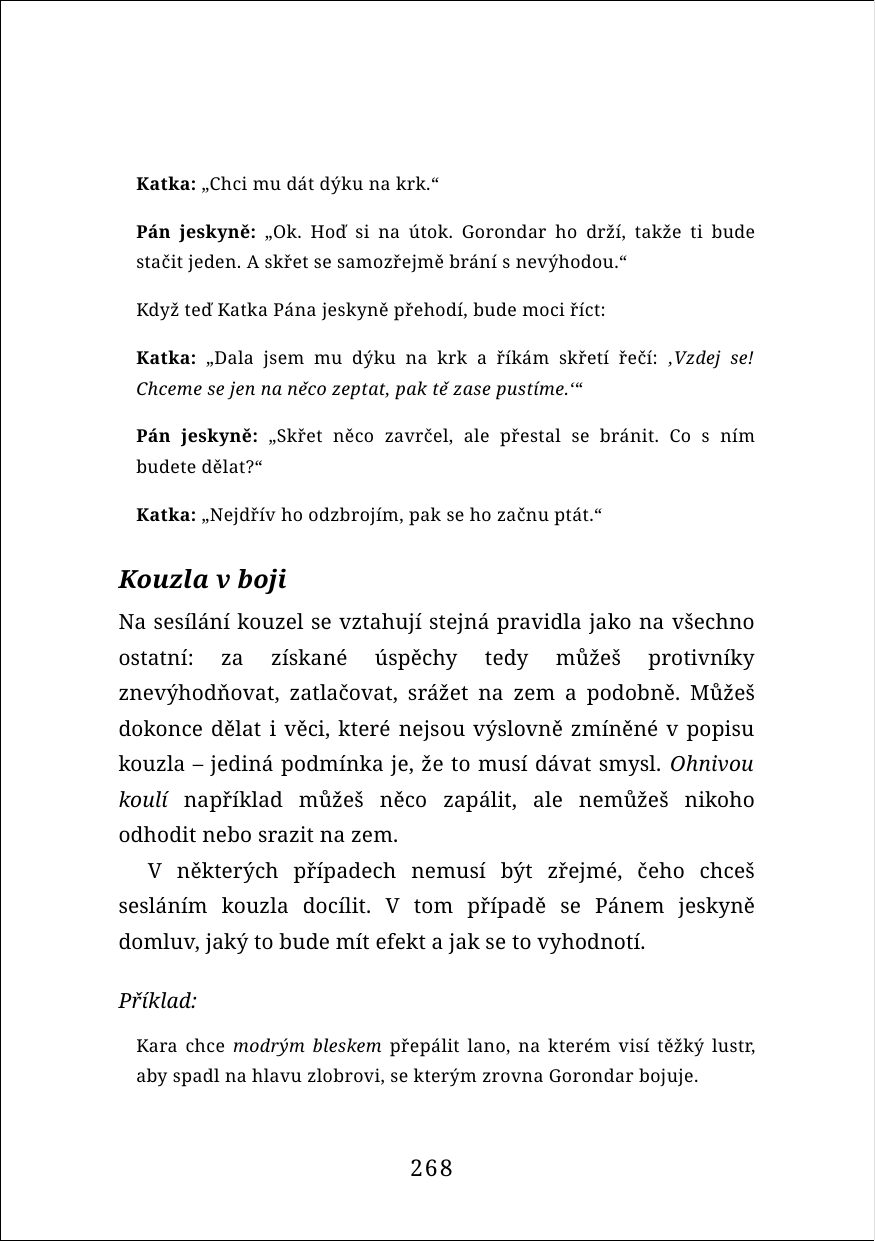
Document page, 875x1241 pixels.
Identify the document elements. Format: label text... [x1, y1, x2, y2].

text Katka: „Dala jsem mu dýku na krk a říkám skřetí řečí: ‚Vzdej se! Chceme se jen na něco zeptat, pak tě zase pustíme.‘“ [136, 346, 756, 400]
text Pán jeskyně: „Ok. Hoď si na útok. Gorondar ho drží, takže ti bude stačit jeden. A skřet se samozřejmě brání s nevýhodou.“ [136, 220, 756, 274]
text Pán jeskyně: „Skřet něco zavrčel, ale přestal se bránit. Co s ním budete dělat?“ [136, 424, 756, 478]
text Katka: „Nejdřív ho odzbrojím, pak se ho začnu ptát.“ [136, 502, 756, 526]
text Katka: „Chci mu dát dýku na krk.“ [136, 172, 756, 196]
text Kara chce modrým bleskem přepálit lano, na kterém visí těžký lustr, aby spadl na hlavu zlobrovi, se kterým zrovna Gorondar bojuje. [136, 1034, 756, 1088]
text Příklad: [118, 986, 756, 1015]
text Když teď Katka Pána jeskyně přehodí, bude moci říct: [136, 298, 756, 322]
text Na sesílání kouzel se vztahují stejná pravidla jako na všechno ostatní: za získané úspěchy tedy můžeš protivníky znevýhodňovat, zatlačovat, srážet na zem a podobně. Můžeš dokonce dělat i věci, které nejsou výslovně zmíněné v popisu kouzla – jediná podmínka je, že to musí dávat smysl. Ohnivou koulí například můžeš něco zapálit, ale nemůžeš nikoho odhodit nebo srazit na zem. V některých případech nemusí být zřejmé, čeho chceš sesláním kouzla docílit. V tom případě se Pánem jeskyně domluv, jaký to bude mít efekt a jak se to vyhodnotí. [118, 607, 756, 956]
subtitle Kouzla v boji [118, 562, 756, 596]
